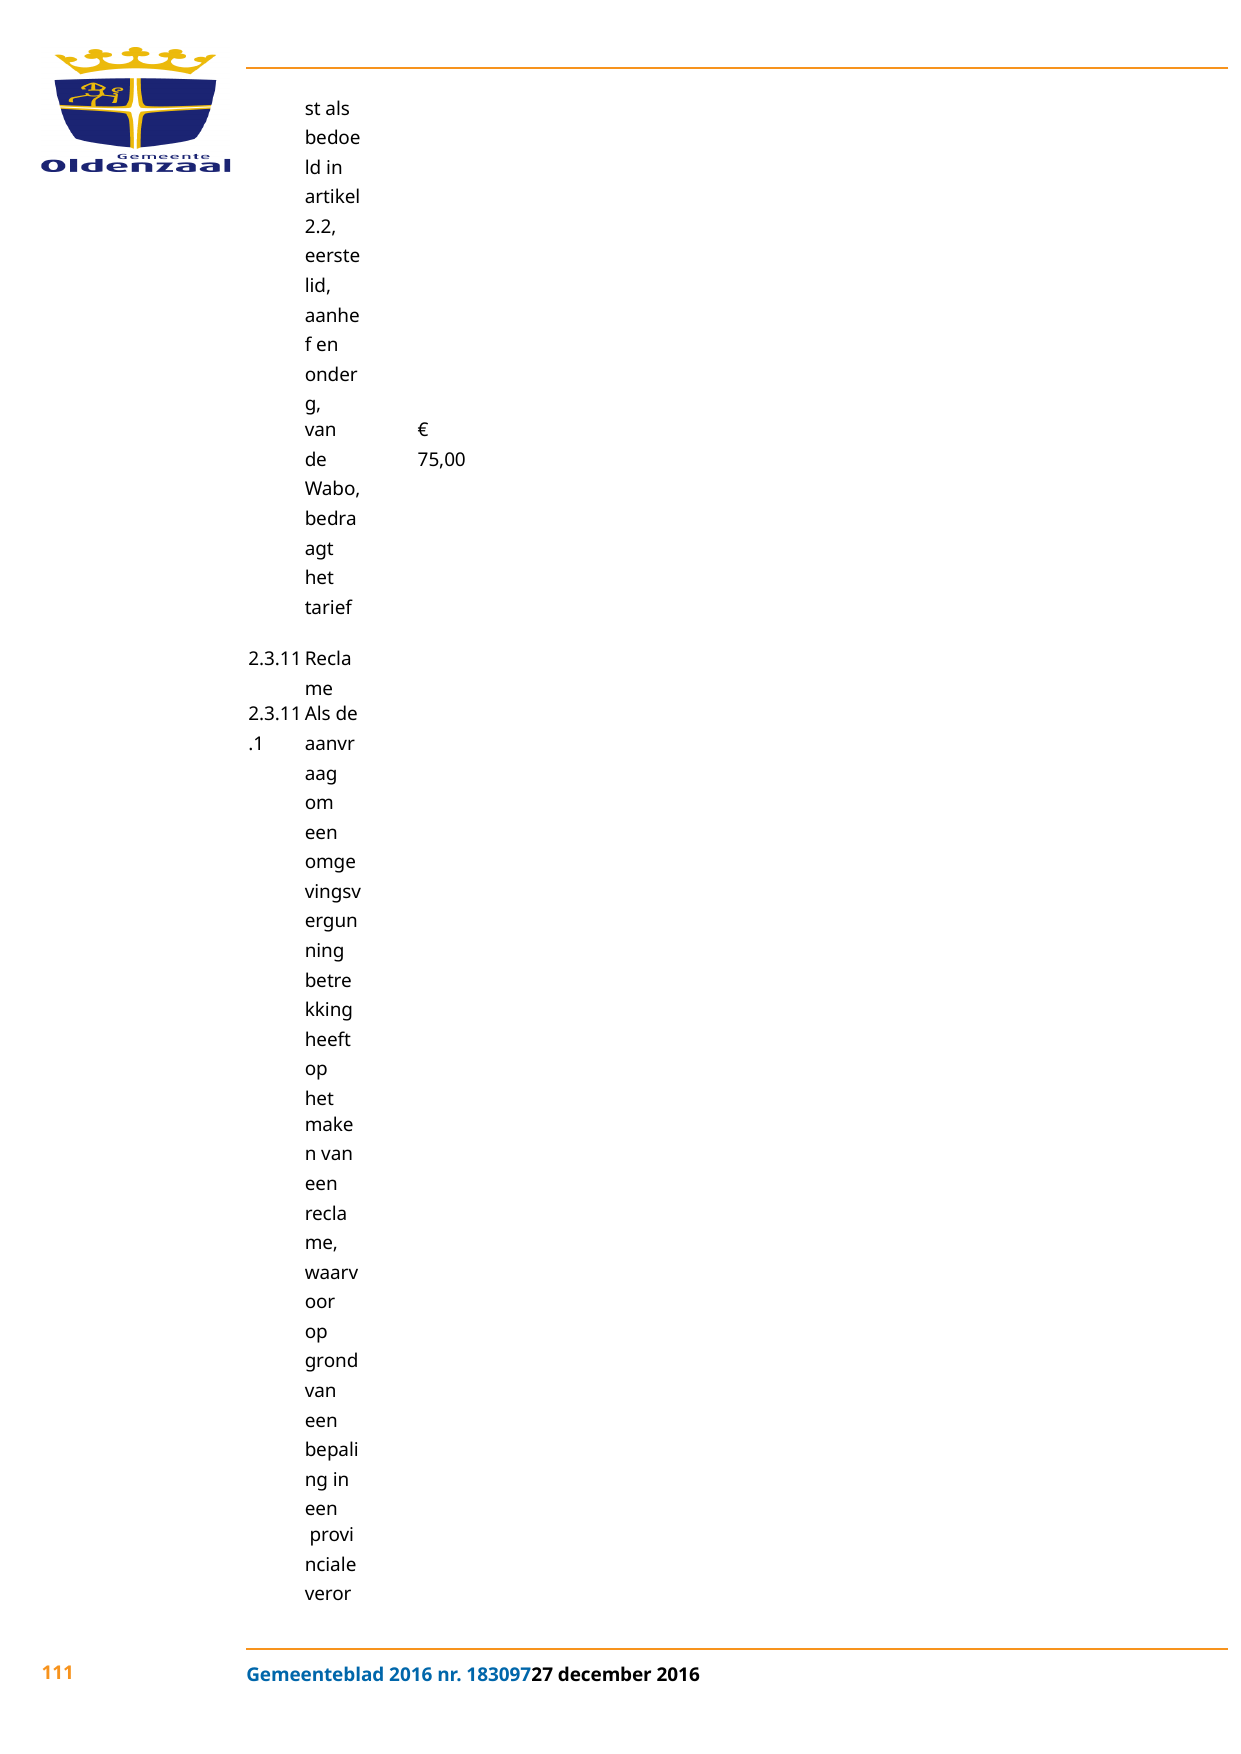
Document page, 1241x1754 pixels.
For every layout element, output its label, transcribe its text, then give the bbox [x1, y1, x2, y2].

table_cell [418, 620, 474, 645]
table_cell [361, 95, 417, 416]
table_cell € 75,00 [418, 416, 474, 619]
table_cell [361, 1521, 417, 1606]
table_cell provinciale veror [305, 1521, 361, 1606]
table_cell [248, 1111, 304, 1521]
table_cell Reclame [305, 645, 361, 701]
table_cell 2.3.11.1 [248, 701, 304, 1111]
table_cell [248, 620, 304, 645]
table_cell [248, 95, 304, 416]
table_cell [418, 645, 474, 701]
table_cell [361, 1111, 417, 1521]
table_cell 2.3.11 [248, 645, 304, 701]
table_cell [361, 416, 417, 619]
table_cell [305, 620, 361, 645]
table_cell st als bedoeld in artikel 2.2, eerste lid, aanhef en onder g, [305, 95, 361, 416]
table_cell [248, 416, 304, 619]
table_cell [361, 620, 417, 645]
table_cell van de Wabo, bedraagt het tarief [305, 416, 361, 619]
table_cell Als de aanvraag om een omgevingsvergunning betrekking heeft op het [305, 701, 361, 1111]
picture [41, 47, 231, 172]
table_cell [361, 701, 417, 1111]
table_cell [418, 95, 474, 416]
table_cell [361, 645, 417, 701]
table_cell [248, 1521, 304, 1606]
table_cell [418, 1521, 474, 1606]
table_cell maken van een reclame, waarvoor op grond van een bepaling in een [305, 1111, 361, 1521]
table_cell [418, 701, 474, 1111]
table_cell [418, 1111, 474, 1521]
